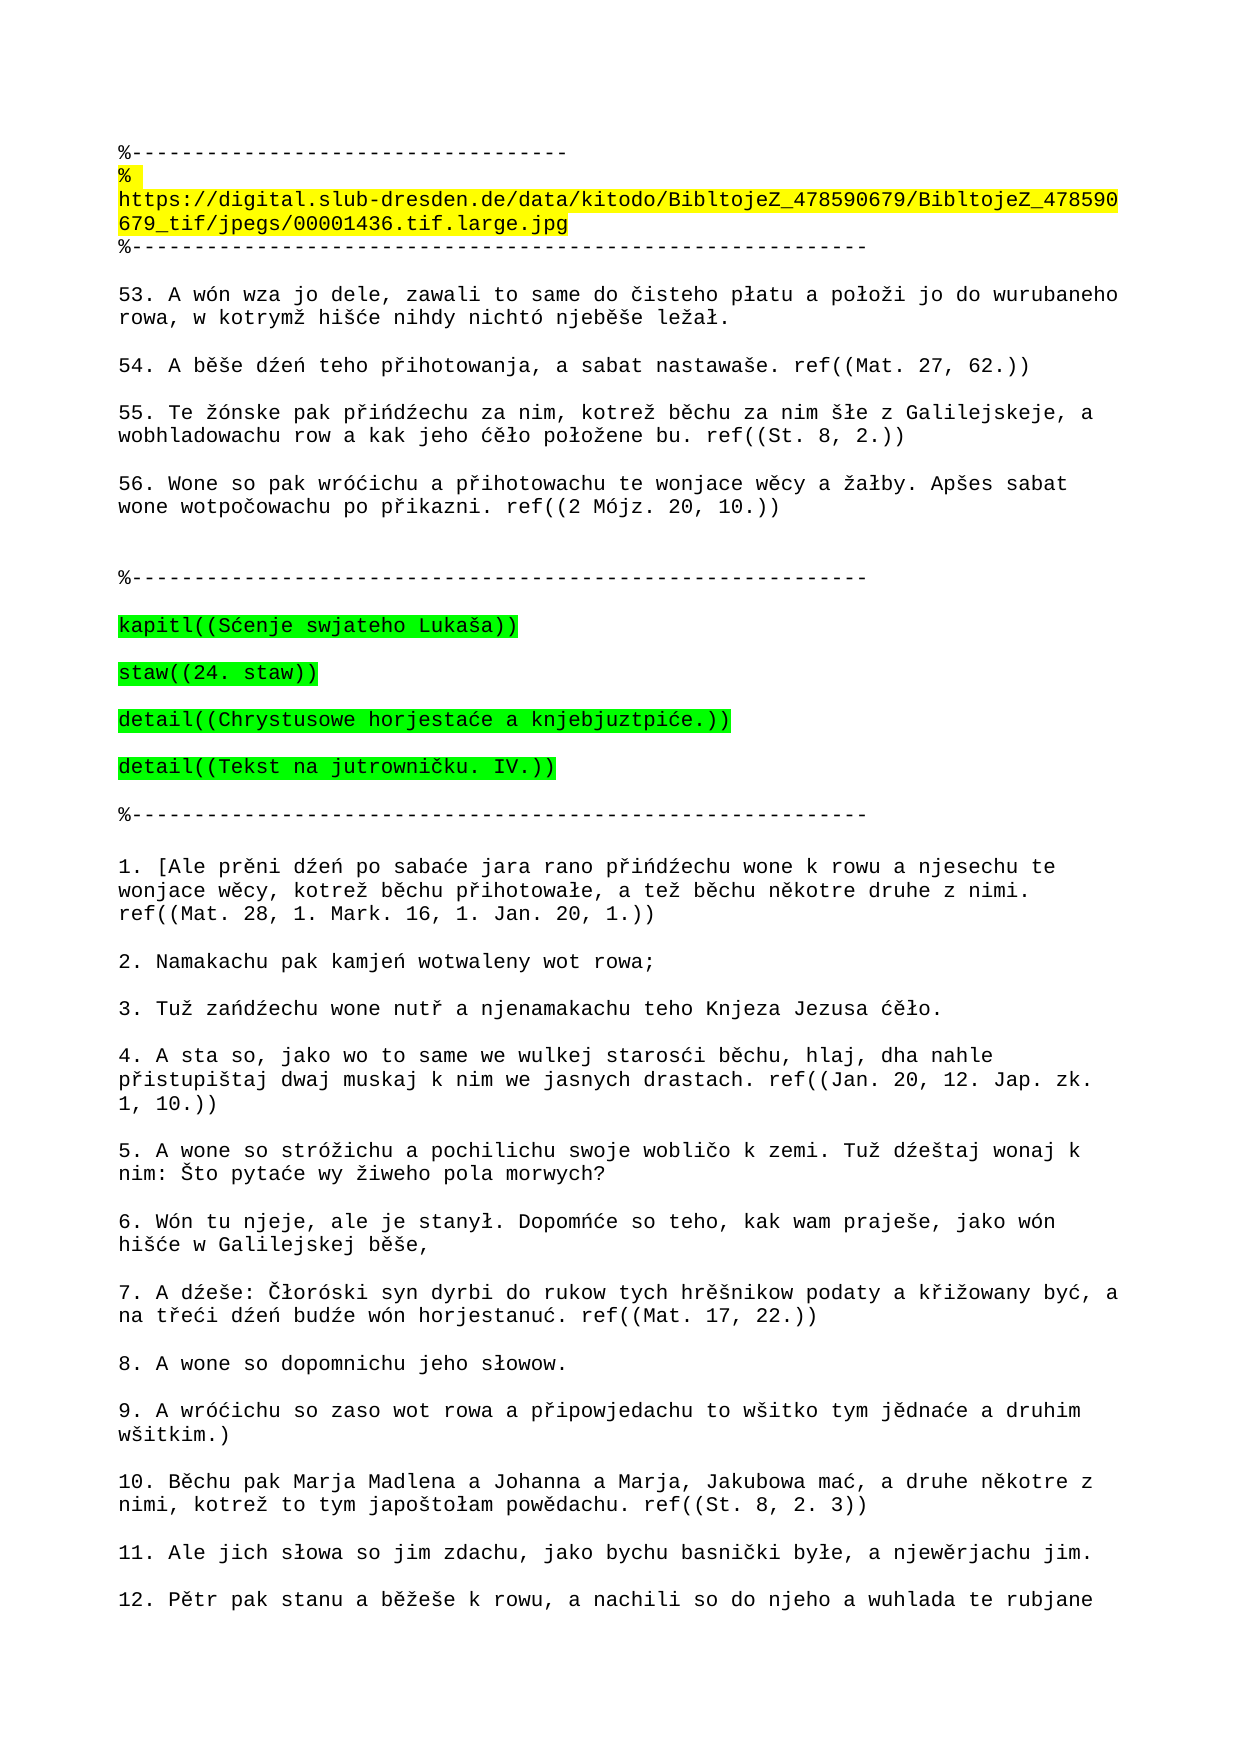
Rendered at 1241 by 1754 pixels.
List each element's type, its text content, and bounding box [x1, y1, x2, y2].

text 2. Namakachu pak kamjeń wotwaleny wot rowa; [118, 951, 1122, 974]
text %----------------------------------------------------------- [118, 567, 1122, 591]
text %----------------------------------- [118, 142, 1122, 165]
text 53. A wón wza jo dele, zawali to same do čisteho płatu a połoži jo do wurubaneho rowa, w kotrymž hišće nihdy nichtó njeběše ležał. [118, 284, 1122, 331]
text 10. Běchu pak Marja Madlena a Johanna a Marja, Jakubowa mać, a druhe někotre z nimi, kotrež to tym japoštołam powědachu. ref((St. 8, 2. 3)) [118, 1471, 1122, 1518]
text 5. A wone so stróžichu a pochilichu swoje wobličo k zemi. Tuž dźeštaj wonaj k nim: Što pytaće wy žiweho pola morwych? [118, 1140, 1122, 1187]
text 3. Tuž zańdźechu wone nutř a njenamakachu teho Knjeza Jezusa ćěło. [118, 998, 1122, 1022]
text 8. A wone so dopomnichu jeho słowow. [118, 1353, 1122, 1376]
text detail((Tekst na jutrowničku. IV.)) [118, 757, 1122, 780]
text %----------------------------------------------------------- [118, 236, 1122, 260]
text 4. A sta so, jako wo to same we wulkej starosći běchu, hlaj, dha nahle přistupištaj dwaj muskaj k nim we jasnych drastach. ref((Jan. 20, 12. Jap. zk. 1, 10.)) [118, 1045, 1122, 1116]
text kapitl((Sćenje swjateho Lukaša)) [118, 615, 1122, 638]
text 9. A wróćichu so zaso wot rowa a připowjedachu to wšitko tym jědnaće a druhim wšitkim.) [118, 1400, 1122, 1447]
text 56. Wone so pak wróćichu a přihotowachu te wonjace wěcy a žałby. Apšes sabat wone wotpočowachu po přikazni. ref((2 Mójz. 20, 10.)) [118, 473, 1122, 520]
text 1. [Ale prěni dźeń po sabaće jara rano přińdźechu wone k rowu a njesechu te wonjace wěcy, kotrež běchu přihotowałe, a tež běchu někotre druhe z nimi. ref((Mat. 28, 1. Mark. 16, 1. Jan. 20, 1.)) [118, 851, 1122, 927]
text detail((Chrystusowe horjestaće a knjebjuztpiće.)) [118, 709, 1122, 733]
text 12. Pětr pak stanu a běžeše k rowu, a nachili so do njeho a wuhlada te rubjane [118, 1589, 1122, 1613]
text staw((24. staw)) [118, 662, 1122, 686]
text 6. Wón tu njeje, ale je stanył. Dopomńće so teho, kak wam praješe, jako wón hišće w Galilejskej běše, [118, 1211, 1122, 1258]
text % https://digital.slub-dresden.de/data/kitodo/BibltojeZ_478590679/BibltojeZ_478590679_tif/jpegs/00001436.tif.large.jpg [118, 165, 1122, 236]
text 7. A dźeše: Čłoróski syn dyrbi do rukow tych hrěšnikow podaty a křižowany być, a na třeći dźeń budźe wón horjestanuć. ref((Mat. 17, 22.)) [118, 1282, 1122, 1329]
text 11. Ale jich słowa so jim zdachu, jako bychu basnički byłe, a njewěrjachu jim. [118, 1542, 1122, 1565]
text %----------------------------------------------------------- [118, 804, 1122, 827]
text 55. Te žónske pak přińdźechu za nim, kotrež běchu za nim šłe z Galilejskeje, a wobhladowachu row a kak jeho ćěło połožene bu. ref((St. 8, 2.)) [118, 402, 1122, 449]
text 54. A běše dźeń teho přihotowanja, a sabat nastawaše. ref((Mat. 27, 62.)) [118, 354, 1122, 378]
